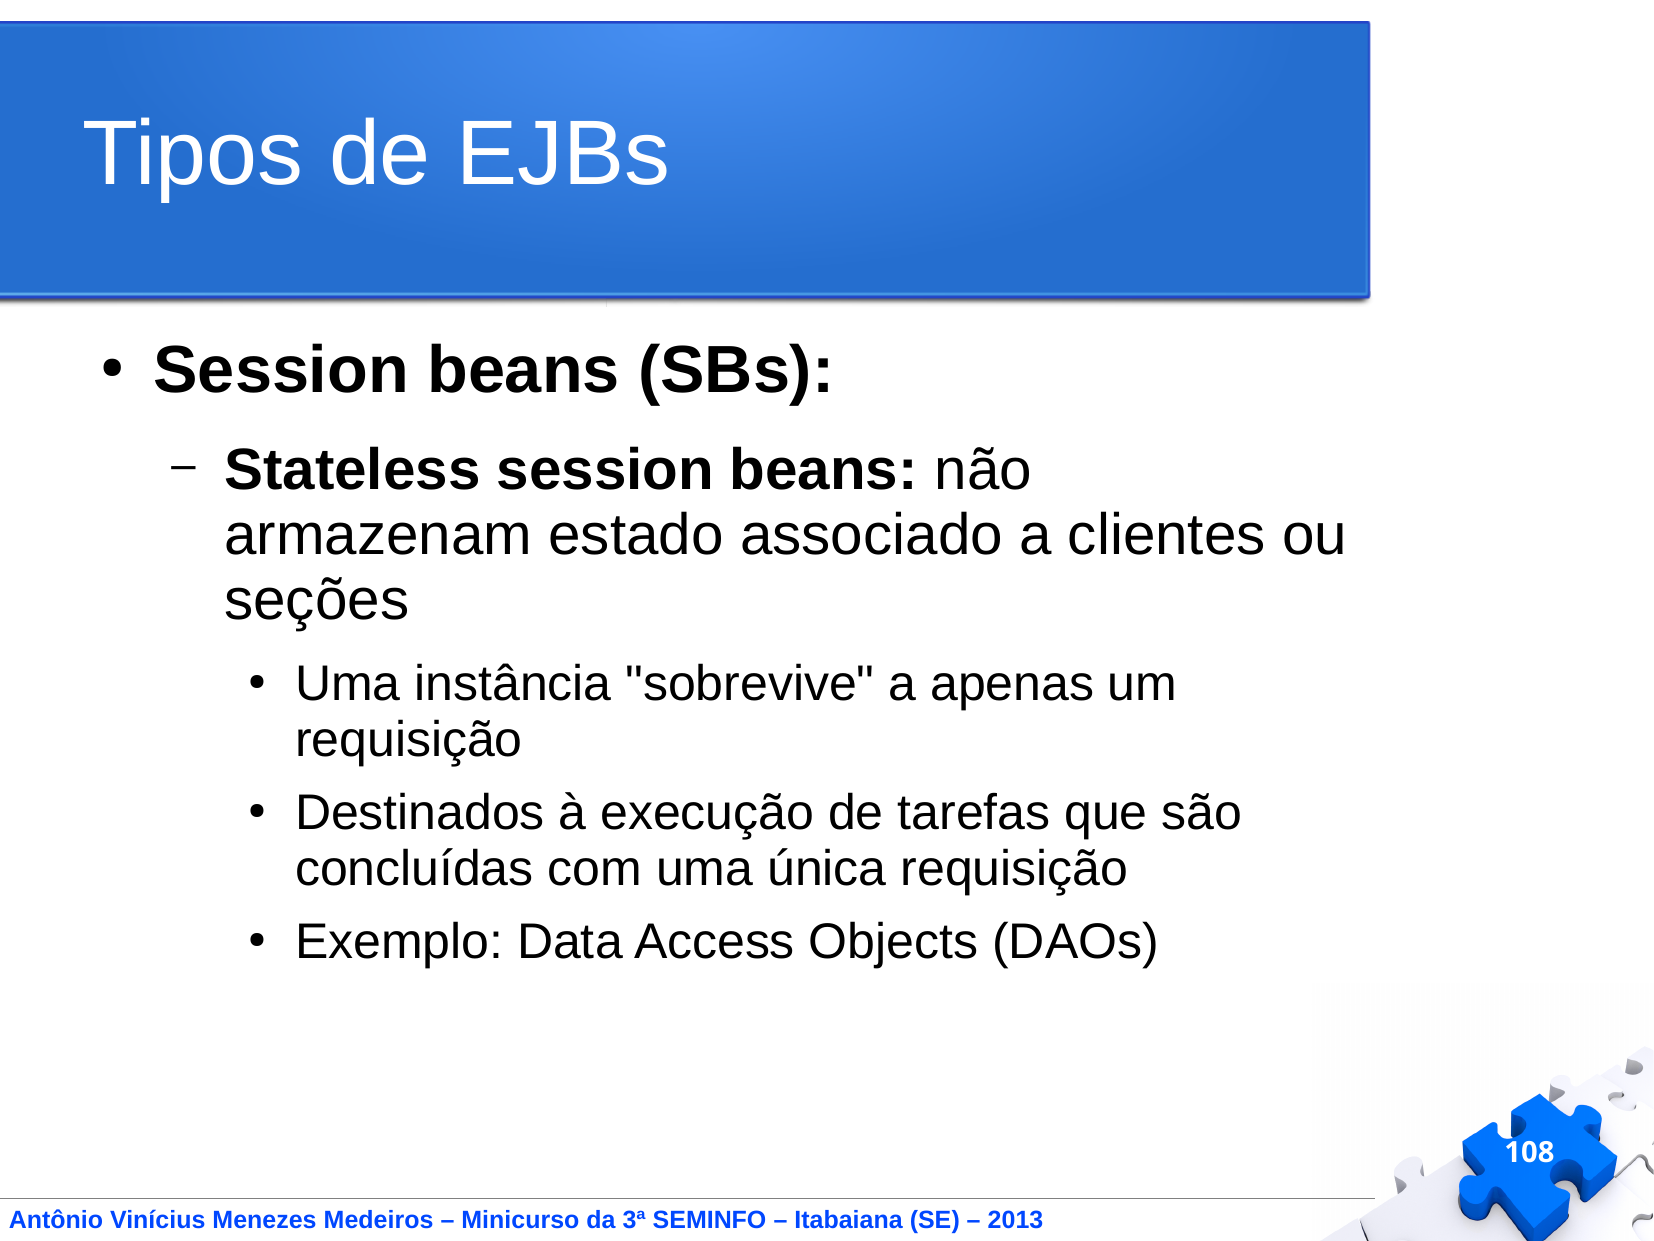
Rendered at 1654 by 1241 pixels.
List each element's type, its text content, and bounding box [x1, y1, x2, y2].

list Session beans (SBs): Stateless session beans: não armazenam estado associado a clientes ou seções Uma instância "sobrevive" a apenas um requisição Destinados à execução de tarefas que são concluídas com uma única requisição Exemplo: Data Access Objects (DAOs) [82, 332, 1356, 1182]
picture [1311, 983, 1654, 1241]
picture [0, 21, 1375, 307]
title Tipos de EJBs [82, 49, 1323, 257]
